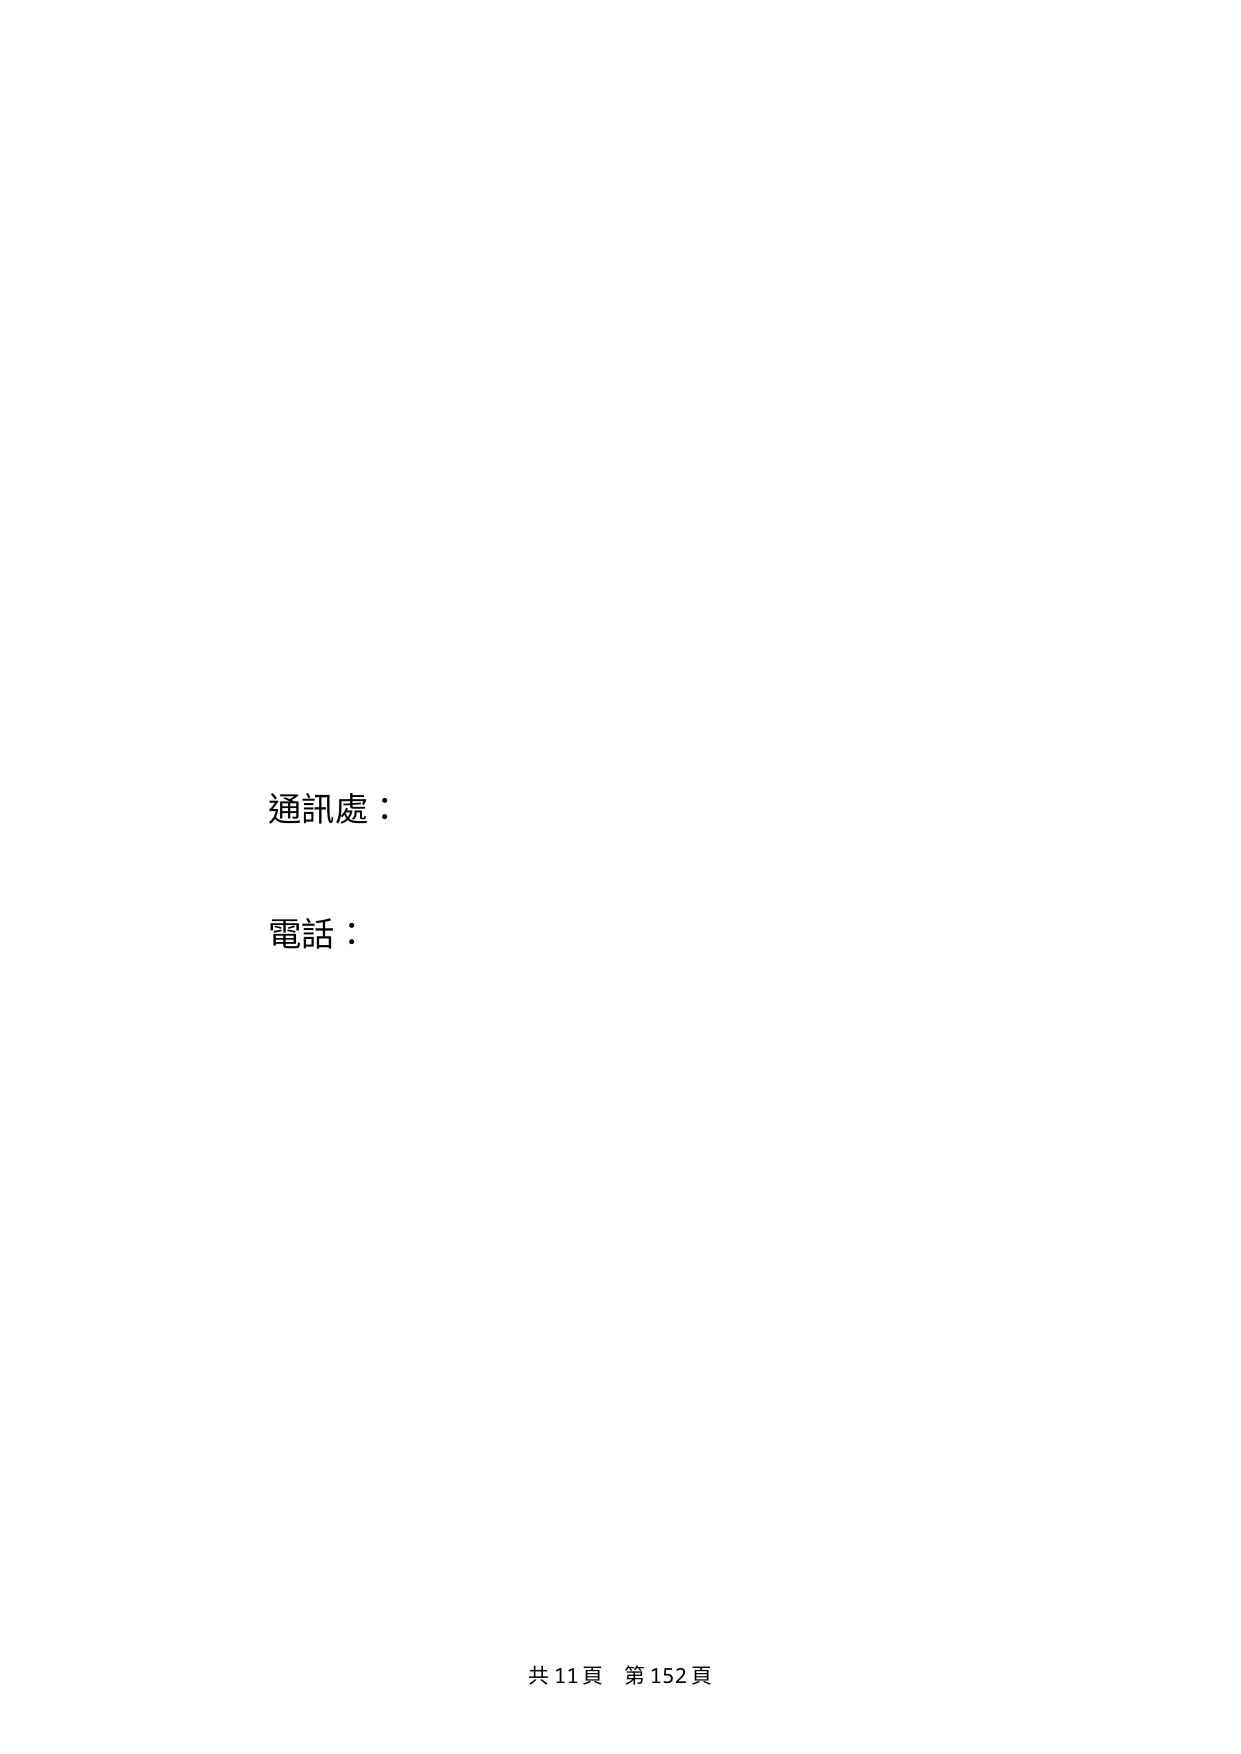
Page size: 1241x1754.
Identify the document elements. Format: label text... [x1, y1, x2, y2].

text 電話： [118, 891, 1122, 953]
text 通訊處： [118, 766, 1122, 828]
